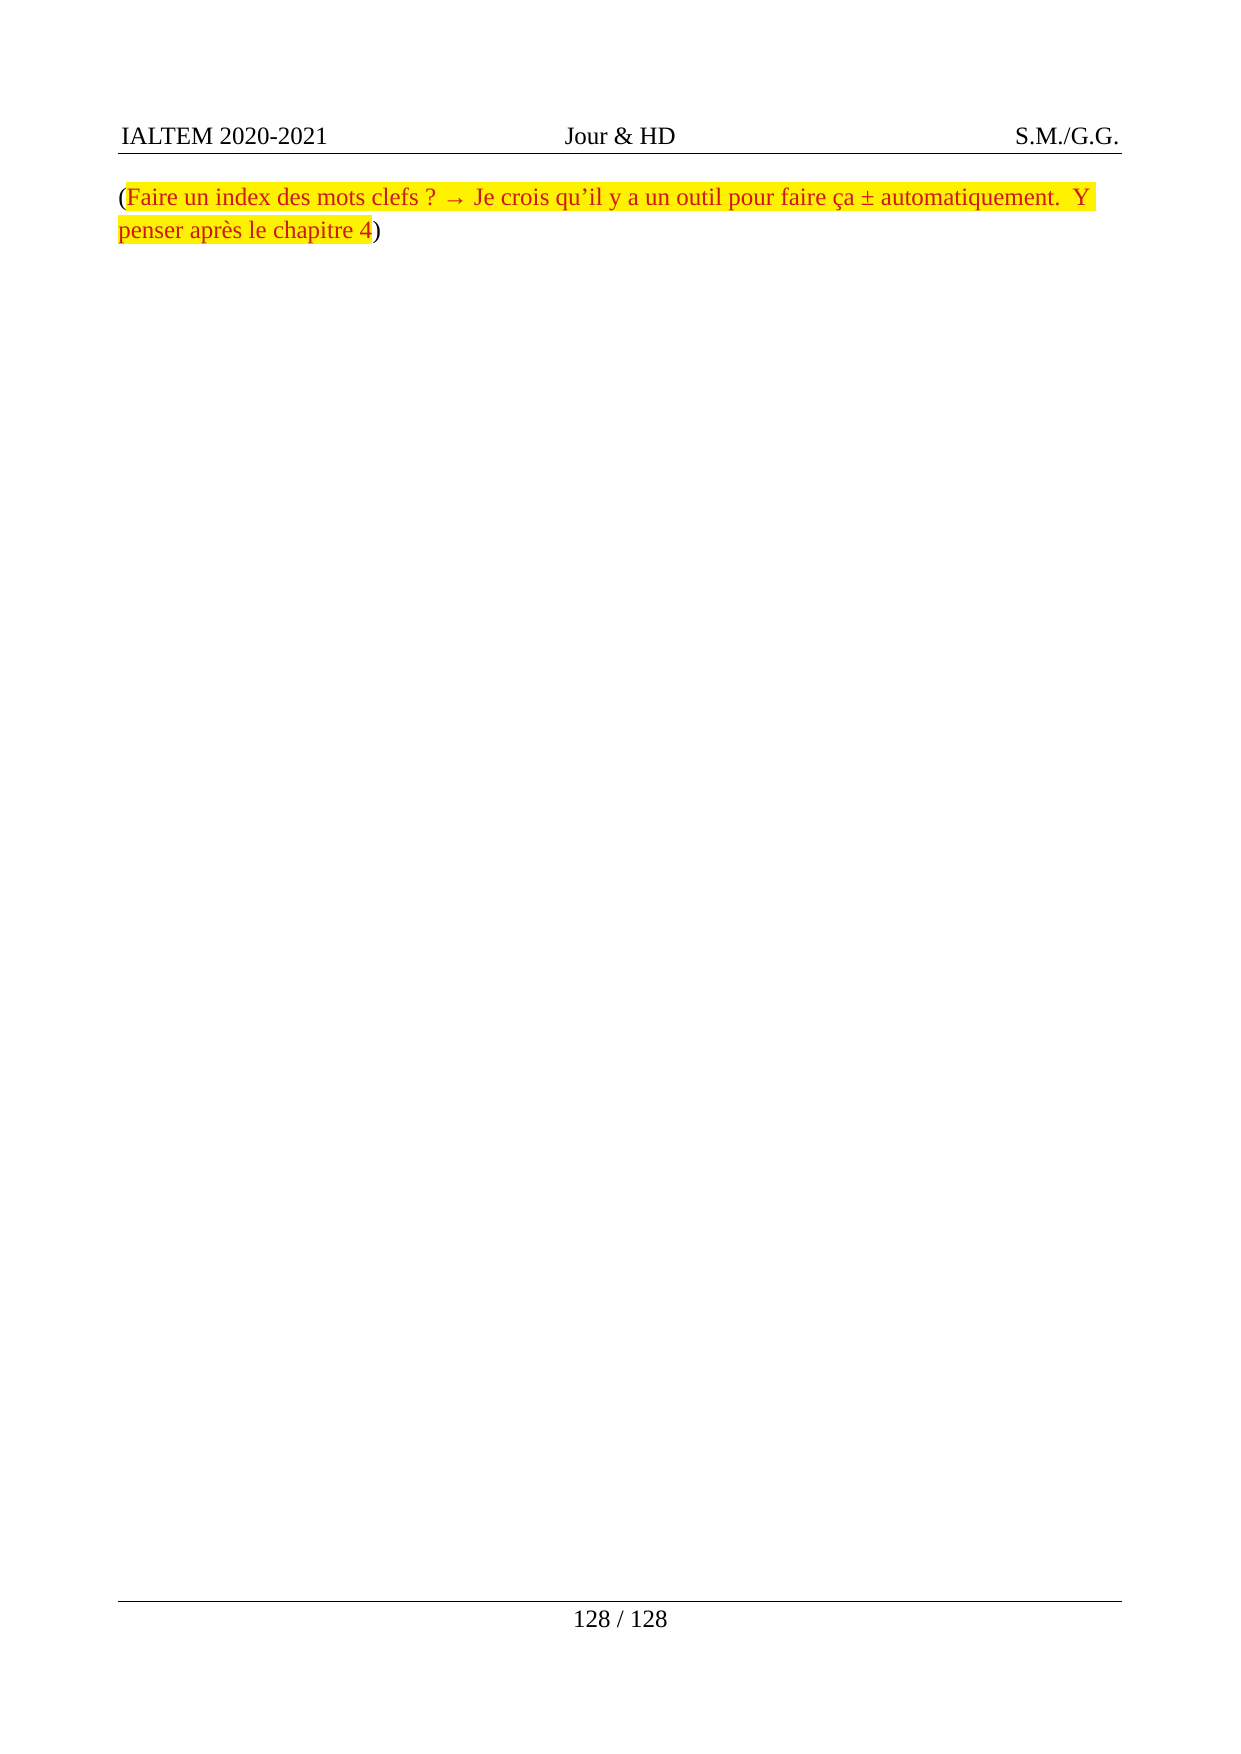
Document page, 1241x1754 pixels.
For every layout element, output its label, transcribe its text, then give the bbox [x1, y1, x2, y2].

text (Faire un index des mots clefs ? → Je crois qu’il y a un outil pour faire ça ± automatiquement. Y penser après le chapitre 4) [118, 182, 1122, 244]
